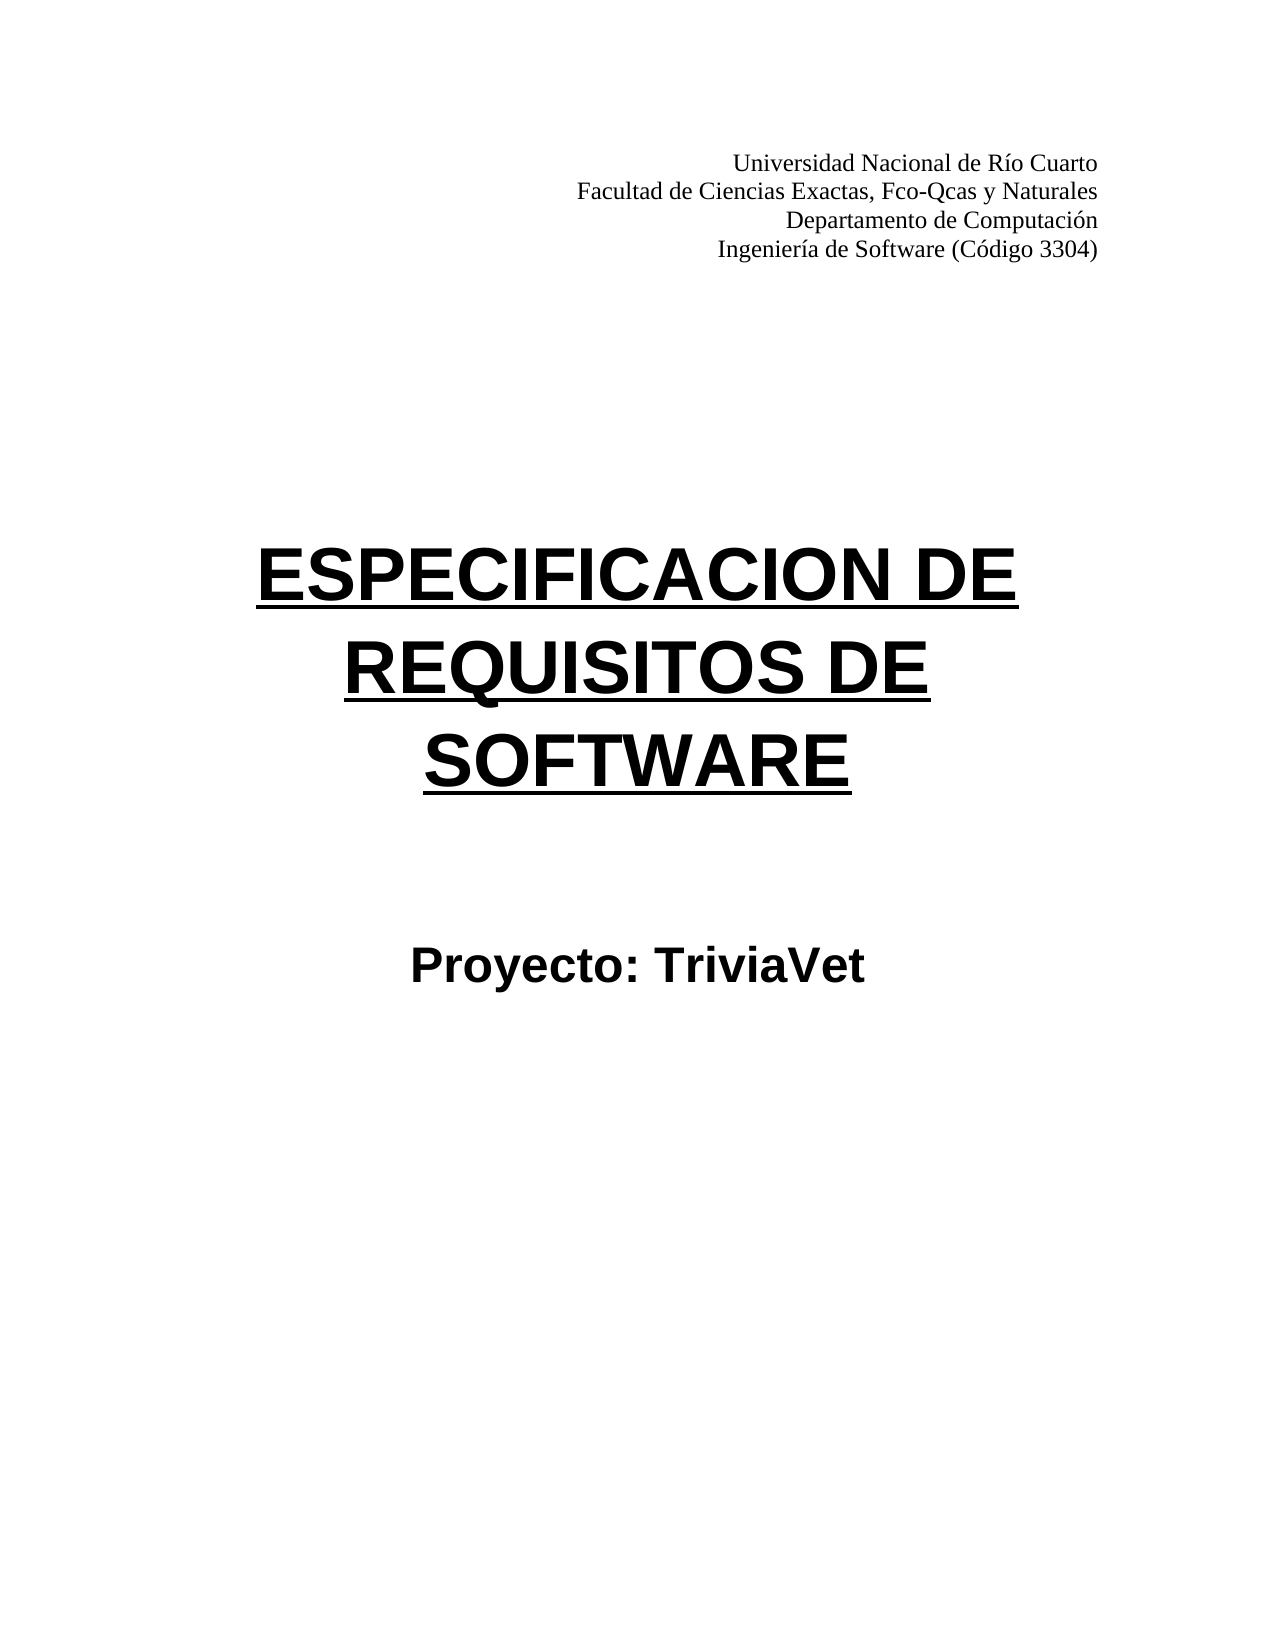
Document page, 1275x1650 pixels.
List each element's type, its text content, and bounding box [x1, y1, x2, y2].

text ESPECIFICACION DE REQUISITOS DE SOFTWARE [177, 530, 1098, 802]
text Ingeniería de Software (Código 3304) [177, 234, 1098, 263]
text Universidad Nacional de Río Cuarto [177, 148, 1098, 176]
text Departamento de Computación [177, 205, 1098, 234]
text Facultad de Ciencias Exactas, Fco-Qcas y Naturales [177, 176, 1098, 205]
text Proyecto: TriviaVet [177, 936, 1098, 993]
